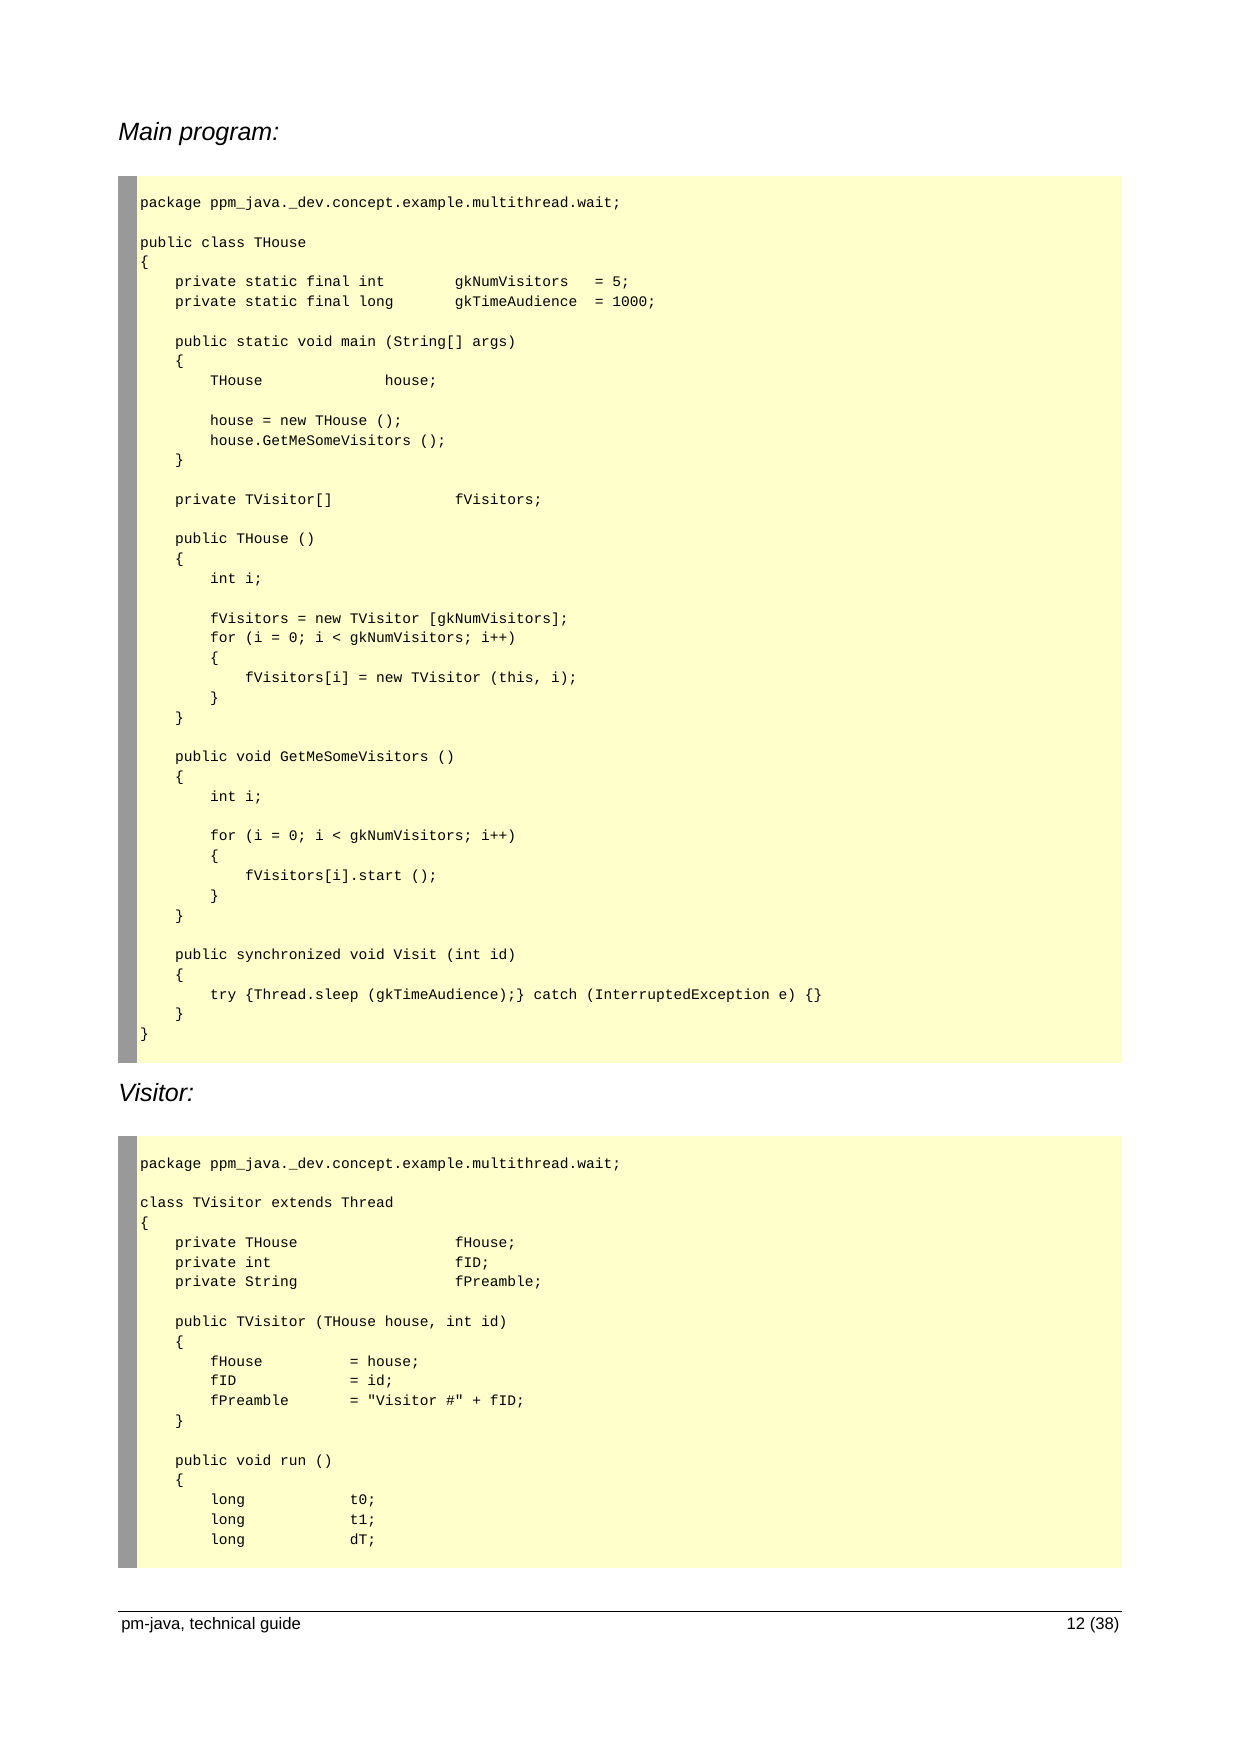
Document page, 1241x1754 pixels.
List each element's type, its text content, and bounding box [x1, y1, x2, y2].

list } [137, 453, 1122, 469]
list house = new THouse (); [137, 413, 1122, 429]
list public static void main (String[] args) [137, 334, 1122, 350]
list for (i = 0; i < gkNumVisitors; i++) [137, 631, 1122, 647]
list int i; [137, 789, 1122, 806]
list public void GetMeSomeVisitors () [137, 749, 1122, 766]
list long t1; [137, 1512, 1122, 1529]
list } [137, 1027, 1122, 1043]
list } [137, 1007, 1122, 1023]
list house.GetMeSomeVisitors (); [137, 433, 1122, 449]
list { [137, 967, 1122, 984]
list long dT; [137, 1532, 1122, 1548]
list { [137, 354, 1122, 370]
list public TVisitor (THouse house, int id) [137, 1314, 1122, 1331]
list { [137, 1334, 1122, 1351]
list THouse house; [137, 373, 1122, 390]
list fVisitors[i].start (); [137, 868, 1122, 885]
list private static final int gkNumVisitors = 5; [137, 274, 1122, 291]
list } [137, 1413, 1122, 1430]
list { [137, 1215, 1122, 1232]
list public synchronized void Visit (int id) [137, 947, 1122, 964]
text Visitor: [118, 1079, 1122, 1107]
text Main program: [118, 118, 1122, 146]
list fHouse = house; [137, 1354, 1122, 1370]
list private int fID; [137, 1255, 1122, 1271]
list public void run () [137, 1453, 1122, 1469]
list fPreamble = "Visitor #" + fID; [137, 1393, 1122, 1410]
list private THouse fHouse; [137, 1235, 1122, 1252]
list fID = id; [137, 1373, 1122, 1390]
list fVisitors[i] = new TVisitor (this, i); [137, 670, 1122, 687]
list private String fPreamble; [137, 1274, 1122, 1291]
list class TVisitor extends Thread [137, 1195, 1122, 1212]
list package ppm_java._dev.concept.example.multithread.wait; [137, 195, 1122, 212]
list { [137, 848, 1122, 865]
list } [137, 690, 1122, 707]
list } [137, 908, 1122, 924]
list } [137, 888, 1122, 904]
list { [137, 769, 1122, 786]
list for (i = 0; i < gkNumVisitors; i++) [137, 829, 1122, 845]
list } [137, 710, 1122, 726]
list fVisitors = new TVisitor [gkNumVisitors]; [137, 611, 1122, 627]
list private TVisitor[] fVisitors; [137, 492, 1122, 509]
list int i; [137, 571, 1122, 588]
list { [137, 552, 1122, 568]
list public class THouse [137, 235, 1122, 251]
list public THouse () [137, 532, 1122, 548]
list { [137, 1472, 1122, 1489]
list { [137, 651, 1122, 667]
list long t0; [137, 1492, 1122, 1509]
list { [137, 255, 1122, 271]
list private static final long gkTimeAudience = 1000; [137, 294, 1122, 311]
list try {Thread.sleep (gkTimeAudience);} catch (InterruptedException e) {} [137, 987, 1122, 1003]
list package ppm_java._dev.concept.example.multithread.wait; [137, 1156, 1122, 1172]
